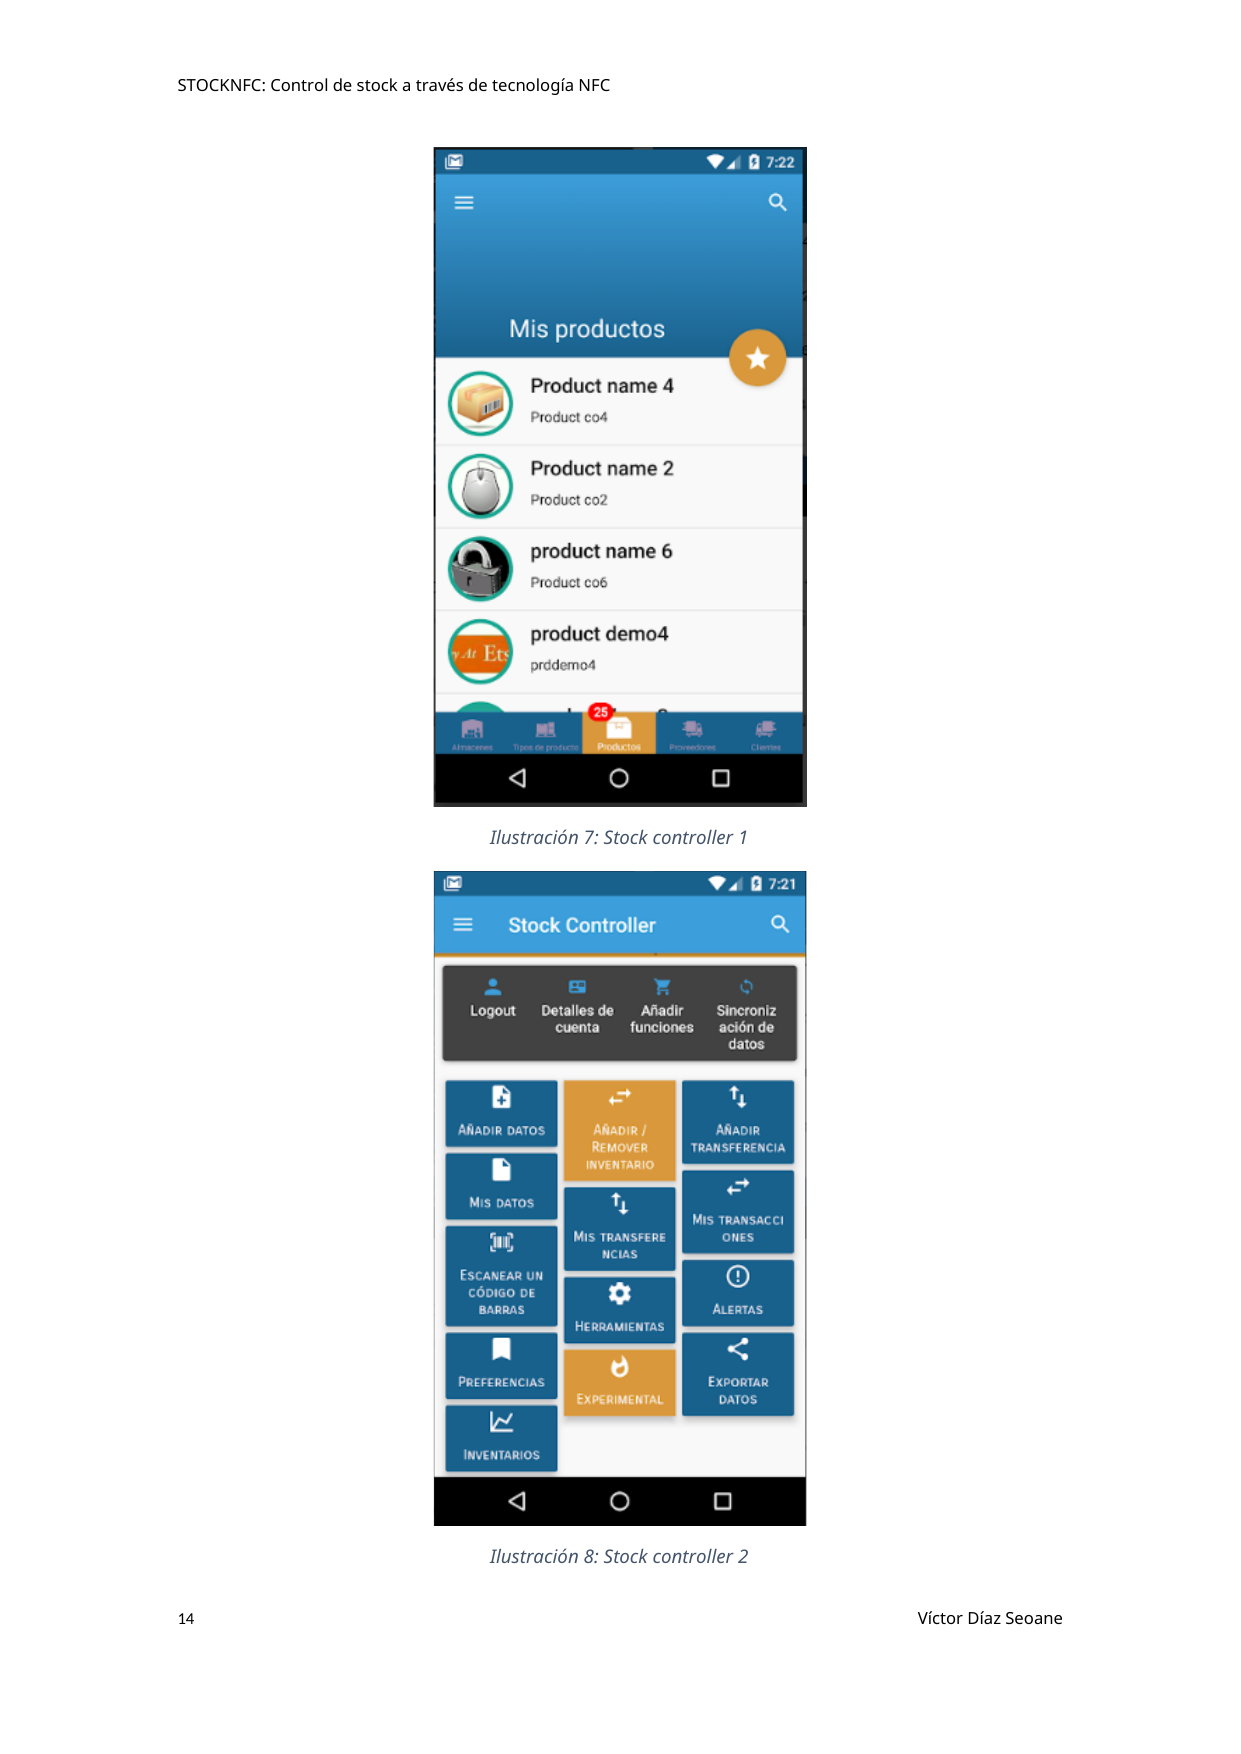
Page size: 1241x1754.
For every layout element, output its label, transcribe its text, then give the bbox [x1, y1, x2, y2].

text Ilustración 8: Stock controller 2 [177, 1544, 1063, 1569]
text Ilustración 7: Stock controller 1 [177, 824, 1063, 850]
